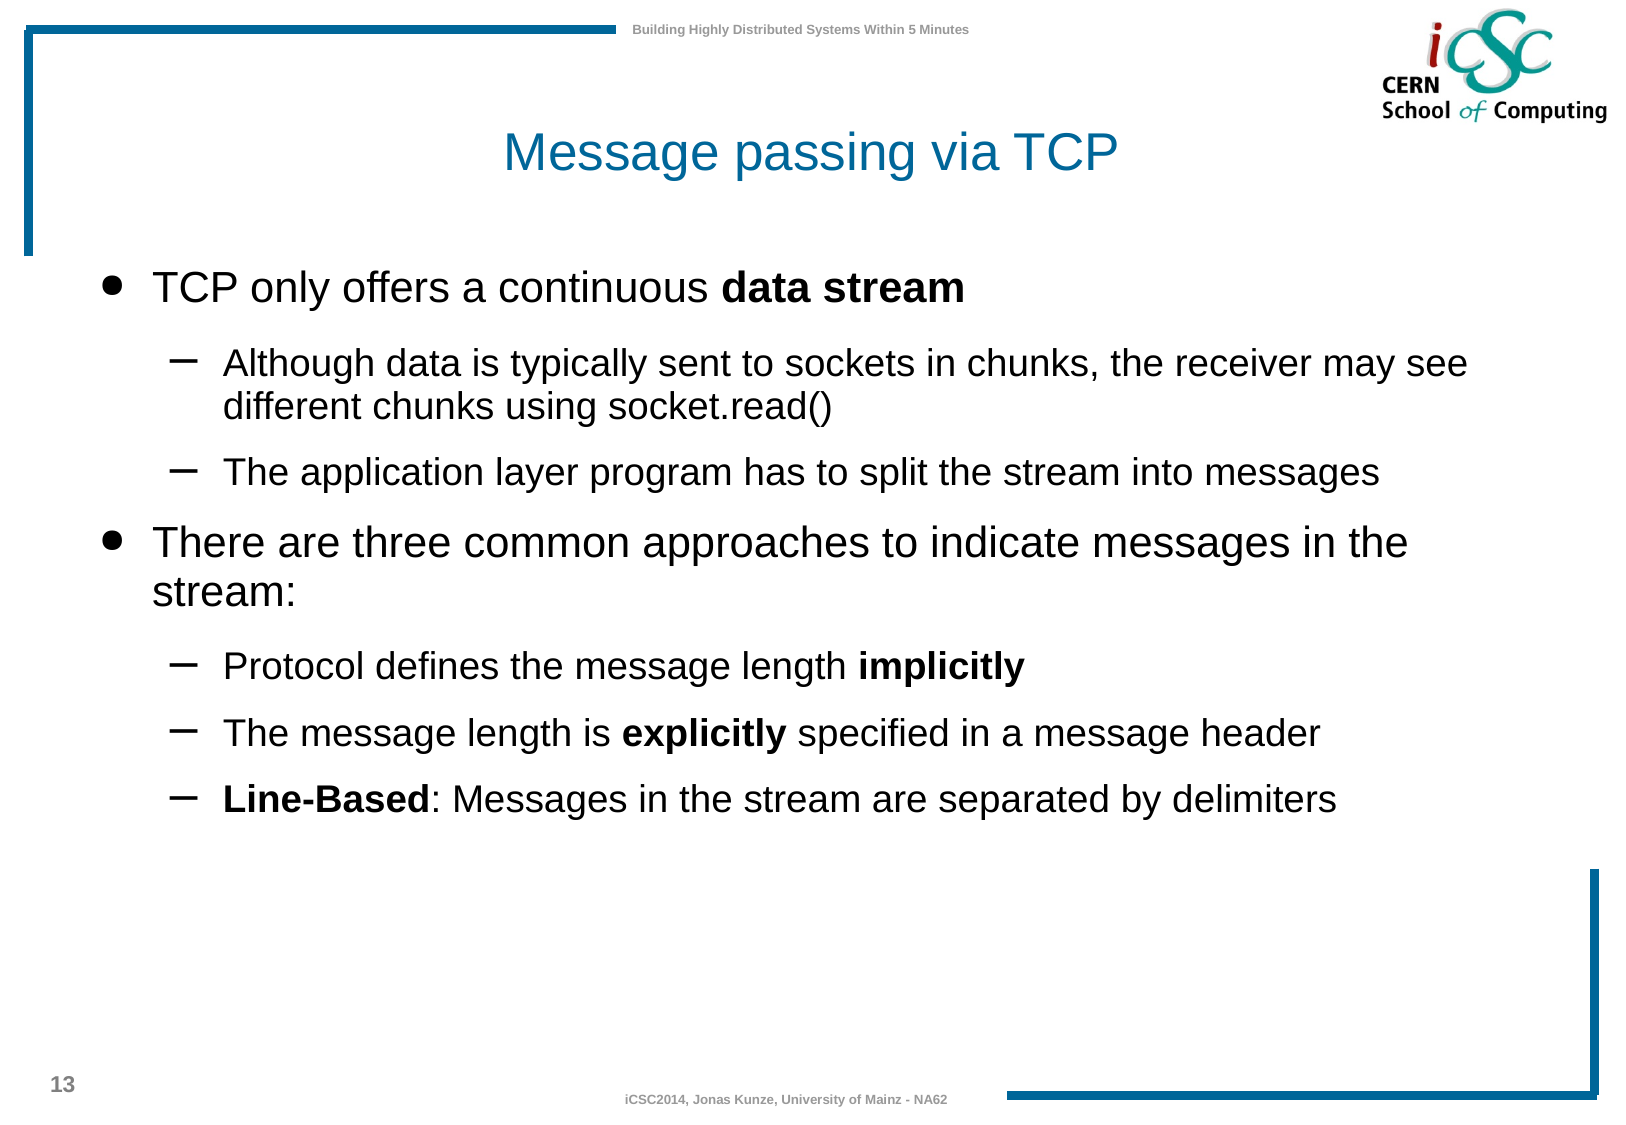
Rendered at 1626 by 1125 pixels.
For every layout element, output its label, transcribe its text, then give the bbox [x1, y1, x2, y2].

title Message passing via TCP [81, 44, 1544, 233]
list TCP only offers a continuous data stream Although data is typically sent to sockets in chunks, the receiver may see different chunks using socket.read() The application layer program has to split the stream into messages There are three common approaches to indicate messages in the stream: Protocol defines the message length implicitly The message length is explicitly specified in a message header Line-Based: Messages in the stream are separated by delimiters [81, 263, 1512, 1051]
picture [1381, 8, 1608, 125]
